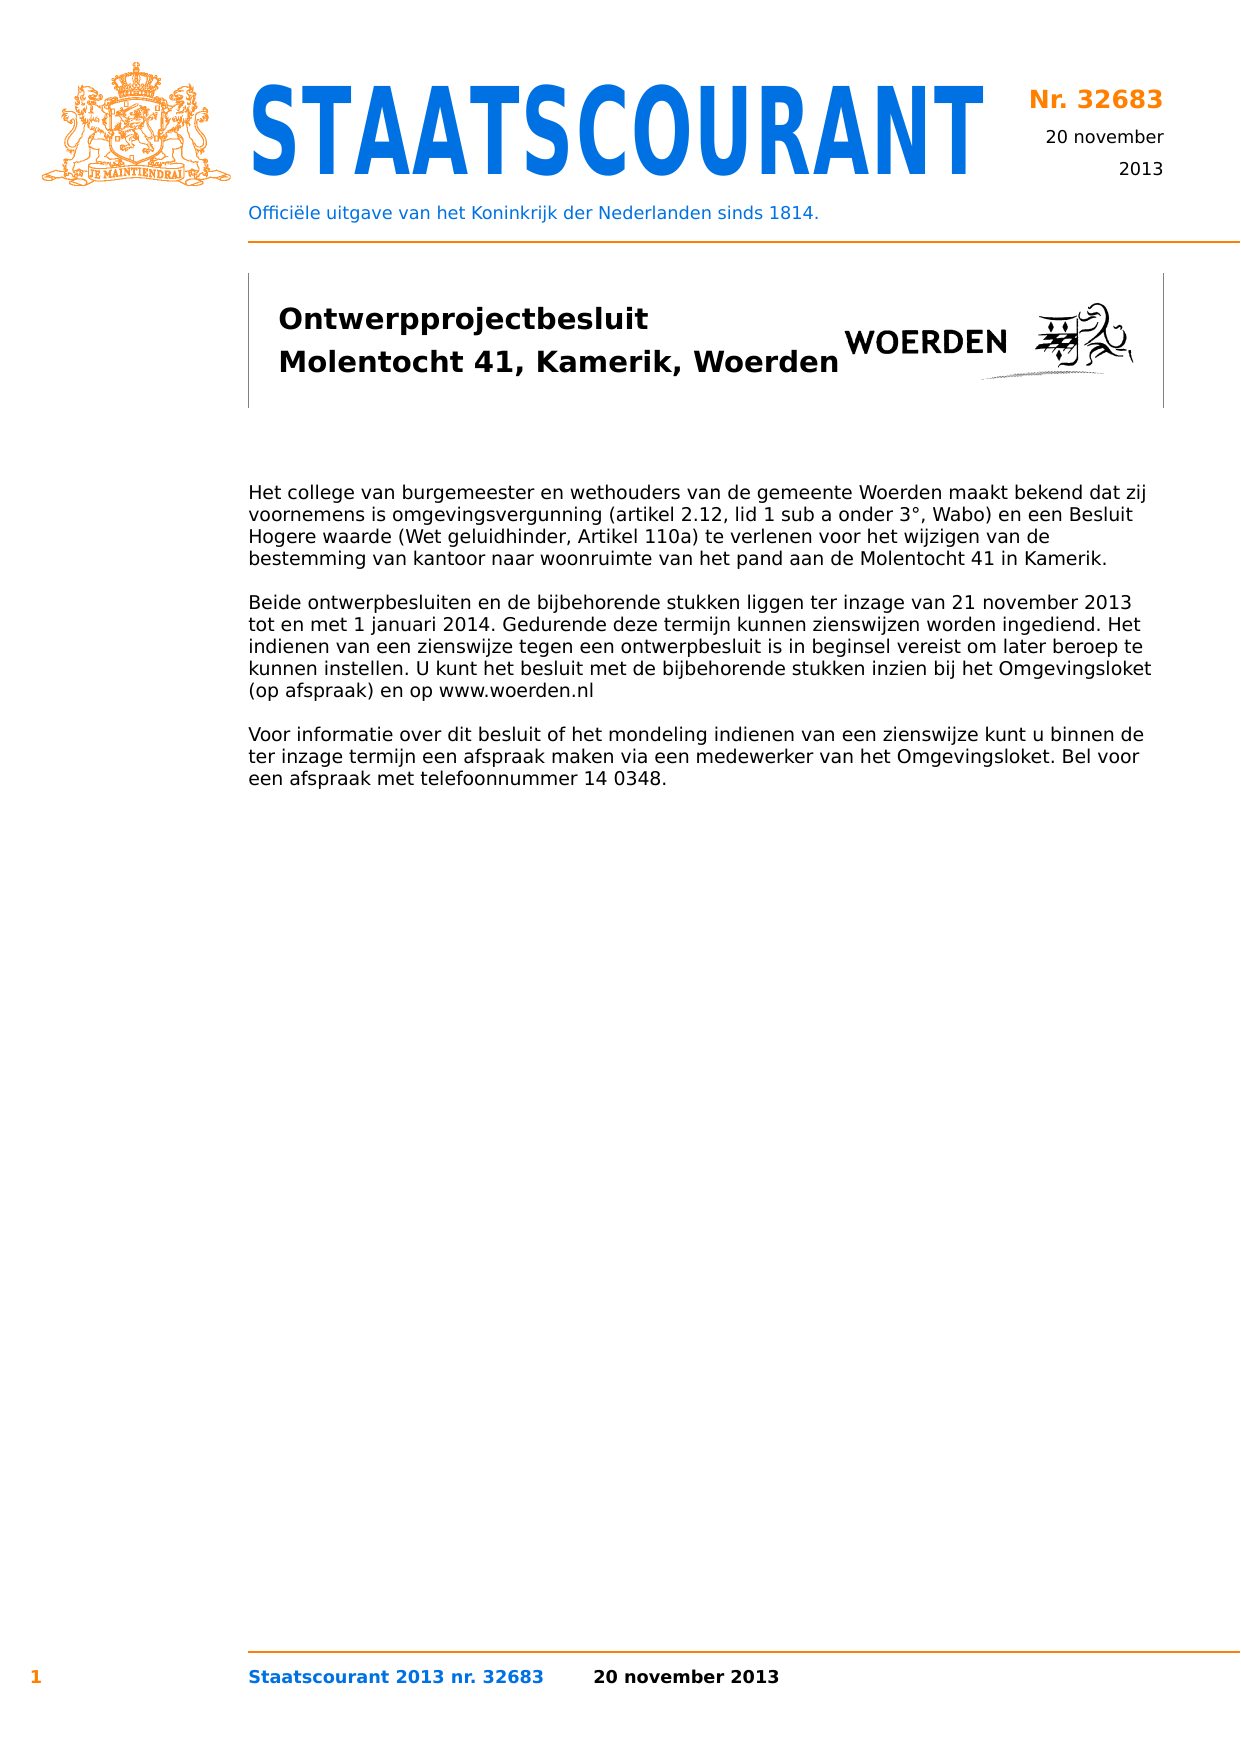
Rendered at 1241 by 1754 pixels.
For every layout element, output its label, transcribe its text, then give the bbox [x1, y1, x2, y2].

text Het college van burgemeester en wethouders van de gemeente Woerden maakt bekend dat zij voornemens is omgevingsvergunning (artikel 2.12, lid 1 sub a onder 3°, Wabo) en een Besluit Hogere waarde (Wet geluidhinder, Artikel 110a) te verlenen voor het wijzigen van de bestemming van kantoor naar woonruimte van het pand aan de Molentocht 41 in Kamerik. [248, 482, 1163, 570]
picture [41, 62, 231, 186]
text Voor informatie over dit besluit of het mondeling indienen van een zienswijze kunt u binnen de ter inzage termijn een afspraak maken via een medewerker van het Omgevingsloket. Bel voor een afspraak met telefoonnummer 14 0348. [248, 724, 1163, 790]
text Beide ontwerpbesluiten en de bijbehorende stukken liggen ter inzage van 21 november 2013 tot en met 1 januari 2014. Gedurende deze termijn kunnen zienswijzen worden ingediend. Het indienen van een zienswijze tegen een ontwerpbesluit is in beginsel vereist om later beroep te kunnen instellen. U kunt het besluit met de bijbehorende stukken inzien bij het Omgevingsloket (op afspraak) en op www.woerden.nl [248, 592, 1163, 702]
table_header [25, 62, 248, 241]
table_cell 2013 [998, 153, 1240, 203]
table_cell 20 november [998, 121, 1240, 153]
table_header Nr. 32683 [998, 62, 1240, 121]
table_header STAATSCOURANT [248, 62, 998, 203]
subtitle Ontwerpprojectbesluit Molentocht 41, Kamerik, Woerden [249, 273, 1163, 408]
table_cell Officiële uitgave van het Koninkrijk der Nederlanden sinds 1814. [248, 203, 1240, 241]
picture [844, 302, 1134, 380]
